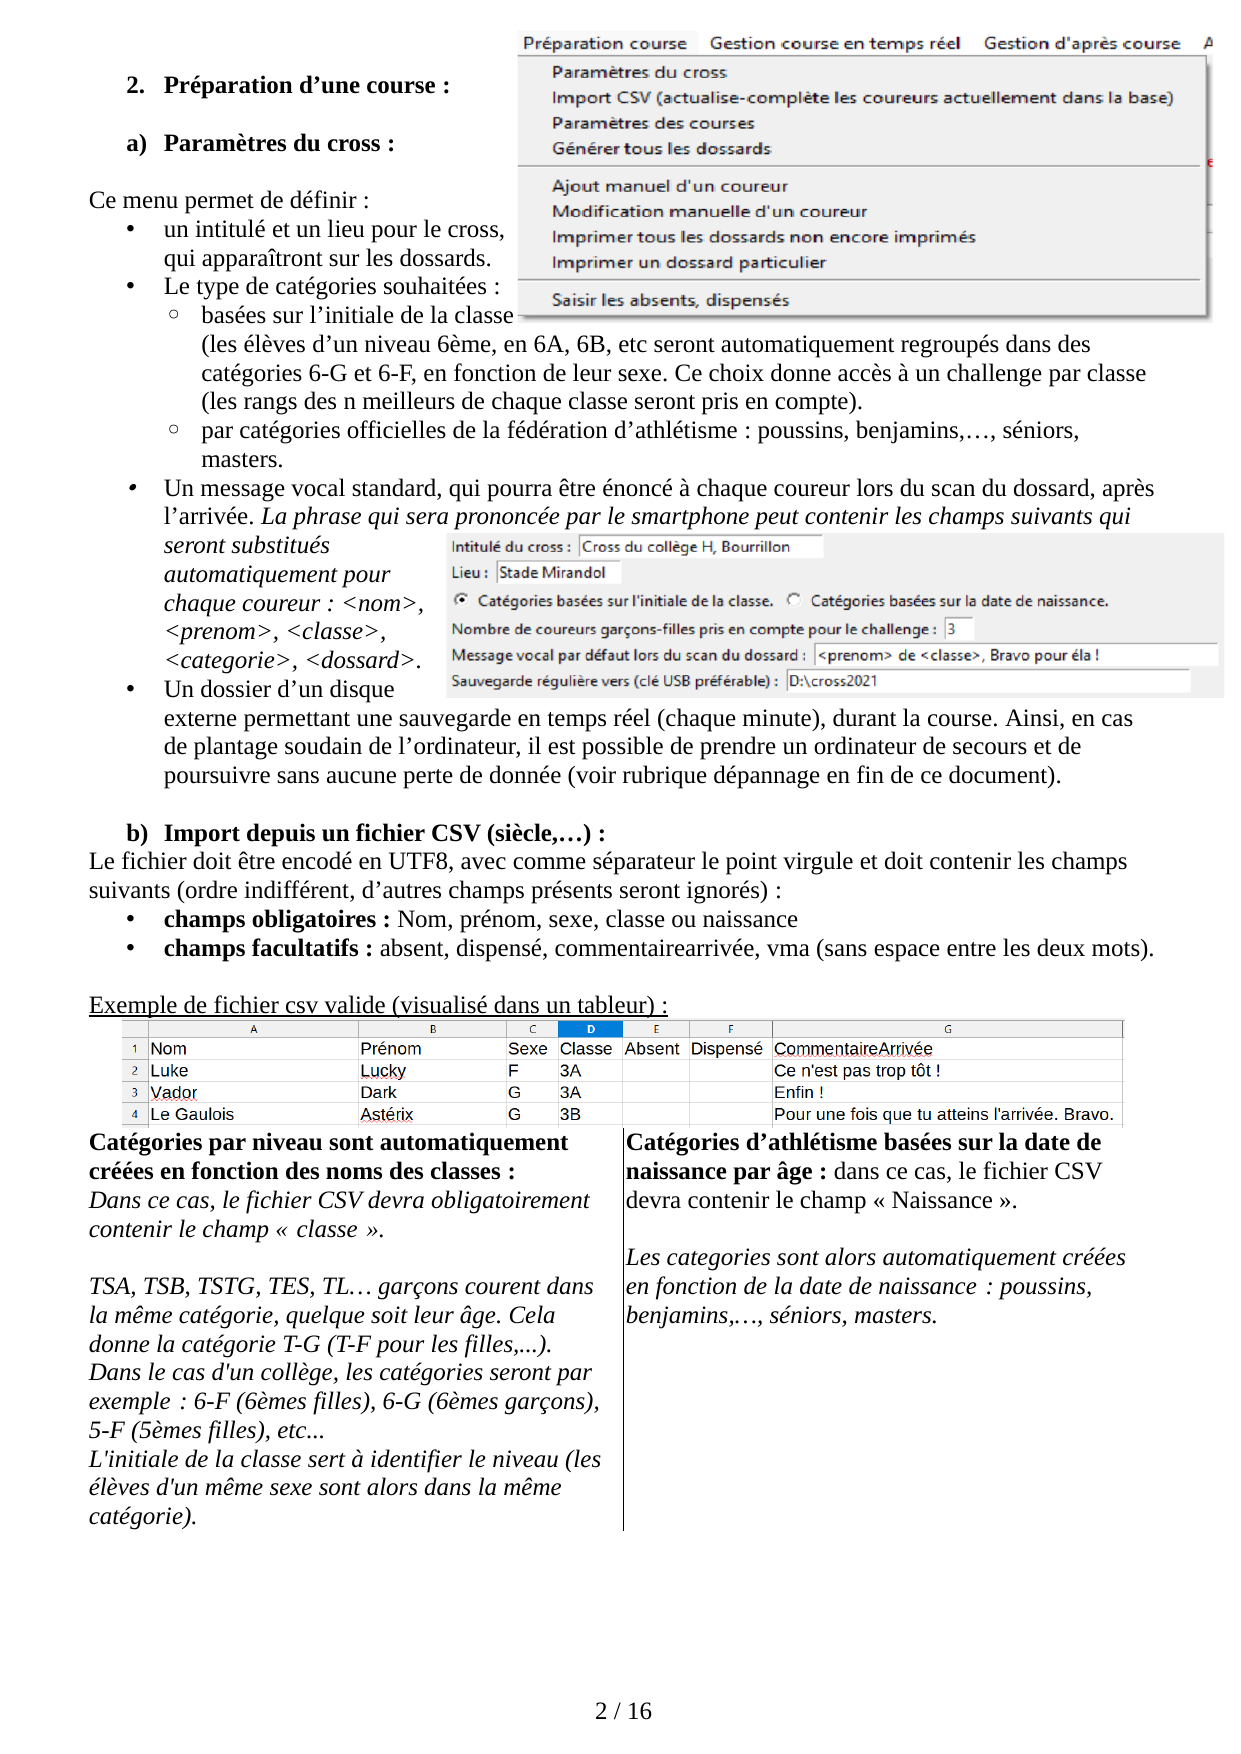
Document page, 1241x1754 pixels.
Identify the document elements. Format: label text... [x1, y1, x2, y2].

list par catégories officielles de la fédération d’athlétisme : poussins, benjamins,…, séniors, masters. [163, 415, 1158, 473]
text TSA, TSB, TSTG, TES, TL… garçons courent dans la même catégorie, quelque soit leur âge. Cela donne la catégorie T-G (T-F pour les filles,...). [88, 1271, 621, 1357]
text Exemple de fichier csv valide (visualisé dans un tableur) : [88, 990, 1158, 1019]
picture [446, 533, 1225, 698]
list champs facultatifs : absent, dispensé, commentairearrivée, vma (sans espace entre les deux mots). [126, 933, 1158, 961]
text Les categories sont alors automatiquement créées en fonction de la date de naissance : poussins, benjamins,…, séniors, masters. [626, 1242, 1158, 1329]
text L'initiale de la classe sert à identifier le niveau (les élèves d'un même sexe sont alors dans la même catégorie). [88, 1444, 621, 1530]
picture [517, 28, 1213, 323]
text Catégories par niveau sont automatiquement créées en fonction des noms des classes : [88, 1048, 621, 1185]
list champs obligatoires : Nom, prénom, sexe, classe ou naissance [126, 904, 1158, 933]
text Ce menu permet de définir : [88, 185, 517, 214]
list Préparation d’une course : [126, 70, 517, 99]
list Paramètres du cross : [126, 128, 517, 156]
list Un dossier d’un disque externe permettant une sauvegarde en temps réel (chaque minute), durant la course. Ainsi, en cas de plantage soudain de l’ordinateur, il est possible de prendre un ordinateur de secours et de poursuivre sans aucune perte de donnée (voir rubrique dépannage en fin de ce document). [126, 674, 1158, 789]
picture [121, 1018, 1125, 1128]
text Dans le cas d'un collège, les catégories seront par exemple : 6-F (6èmes filles), 6-G (6èmes garçons), 5-F (5èmes filles), etc... [88, 1357, 621, 1444]
list Import depuis un fichier CSV (siècle,…) : [126, 818, 1158, 846]
list basées sur l’initiale de la classe (les élèves d’un niveau 6ème, en 6A, 6B, etc seront automatiquement regroupés dans des catégories 6-G et 6-F, en fonction de leur sexe. Ce choix donne accès à un challenge par classe (les rangs des n meilleurs de chaque classe seront pris en compte). [163, 300, 1158, 415]
list Un message vocal standard, qui pourra être énoncé à chaque coureur lors du scan du dossard, après l’arrivée. La phrase qui sera prononcée par le smartphone peut contenir les champs suivants qui seront substitués automatiquement pour chaque coureur : <nom>, <prenom>, <classe>, <categorie>, <dossard>. [126, 473, 1158, 674]
text Catégories d’athlétisme basées sur la date de naissance par âge : dans ce cas, le fichier CSV devra contenir le champ « Naissance ». [626, 1048, 1158, 1214]
text Le fichier doit être encodé en UTF8, avec comme séparateur le point virgule et doit contenir les champs suivants (ordre indifférent, d’autres champs présents seront ignorés) : [88, 846, 1158, 904]
text Dans ce cas, le fichier CSV devra obligatoirement contenir le champ « classe ». [88, 1185, 621, 1242]
list Le type de catégories souhaitées : [126, 271, 517, 300]
list un intitulé et un lieu pour le cross, qui apparaîtront sur les dossards. [126, 214, 517, 271]
